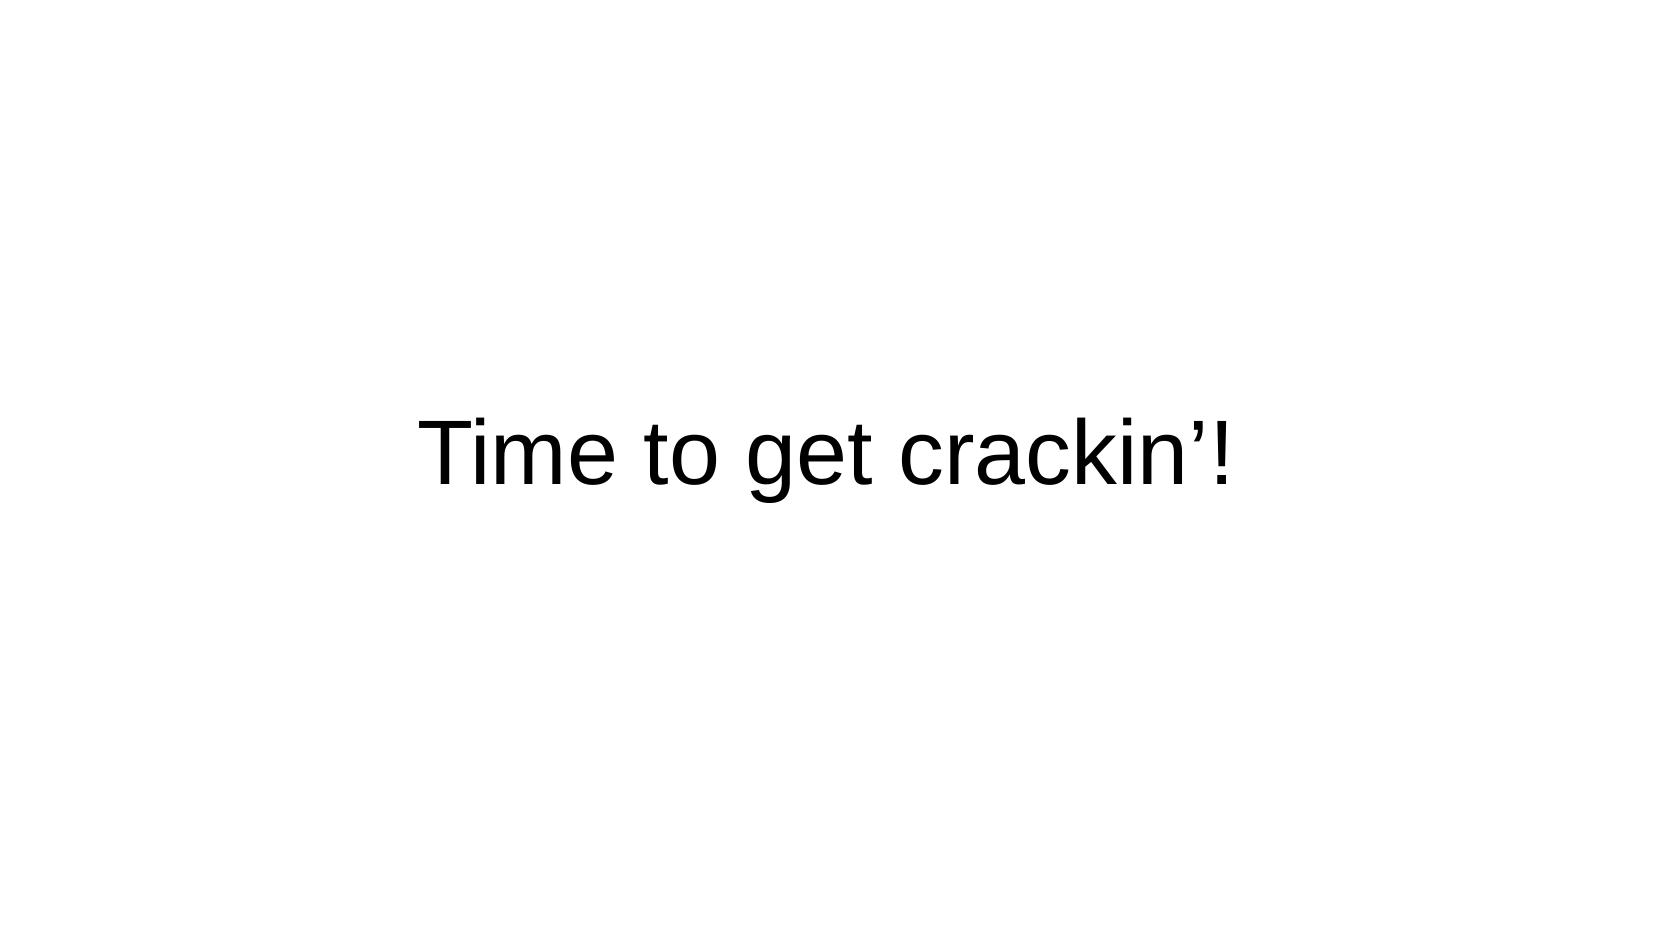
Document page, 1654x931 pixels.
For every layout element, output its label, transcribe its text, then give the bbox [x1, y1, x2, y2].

title Time to get crackin’! [82, 375, 1571, 531]
